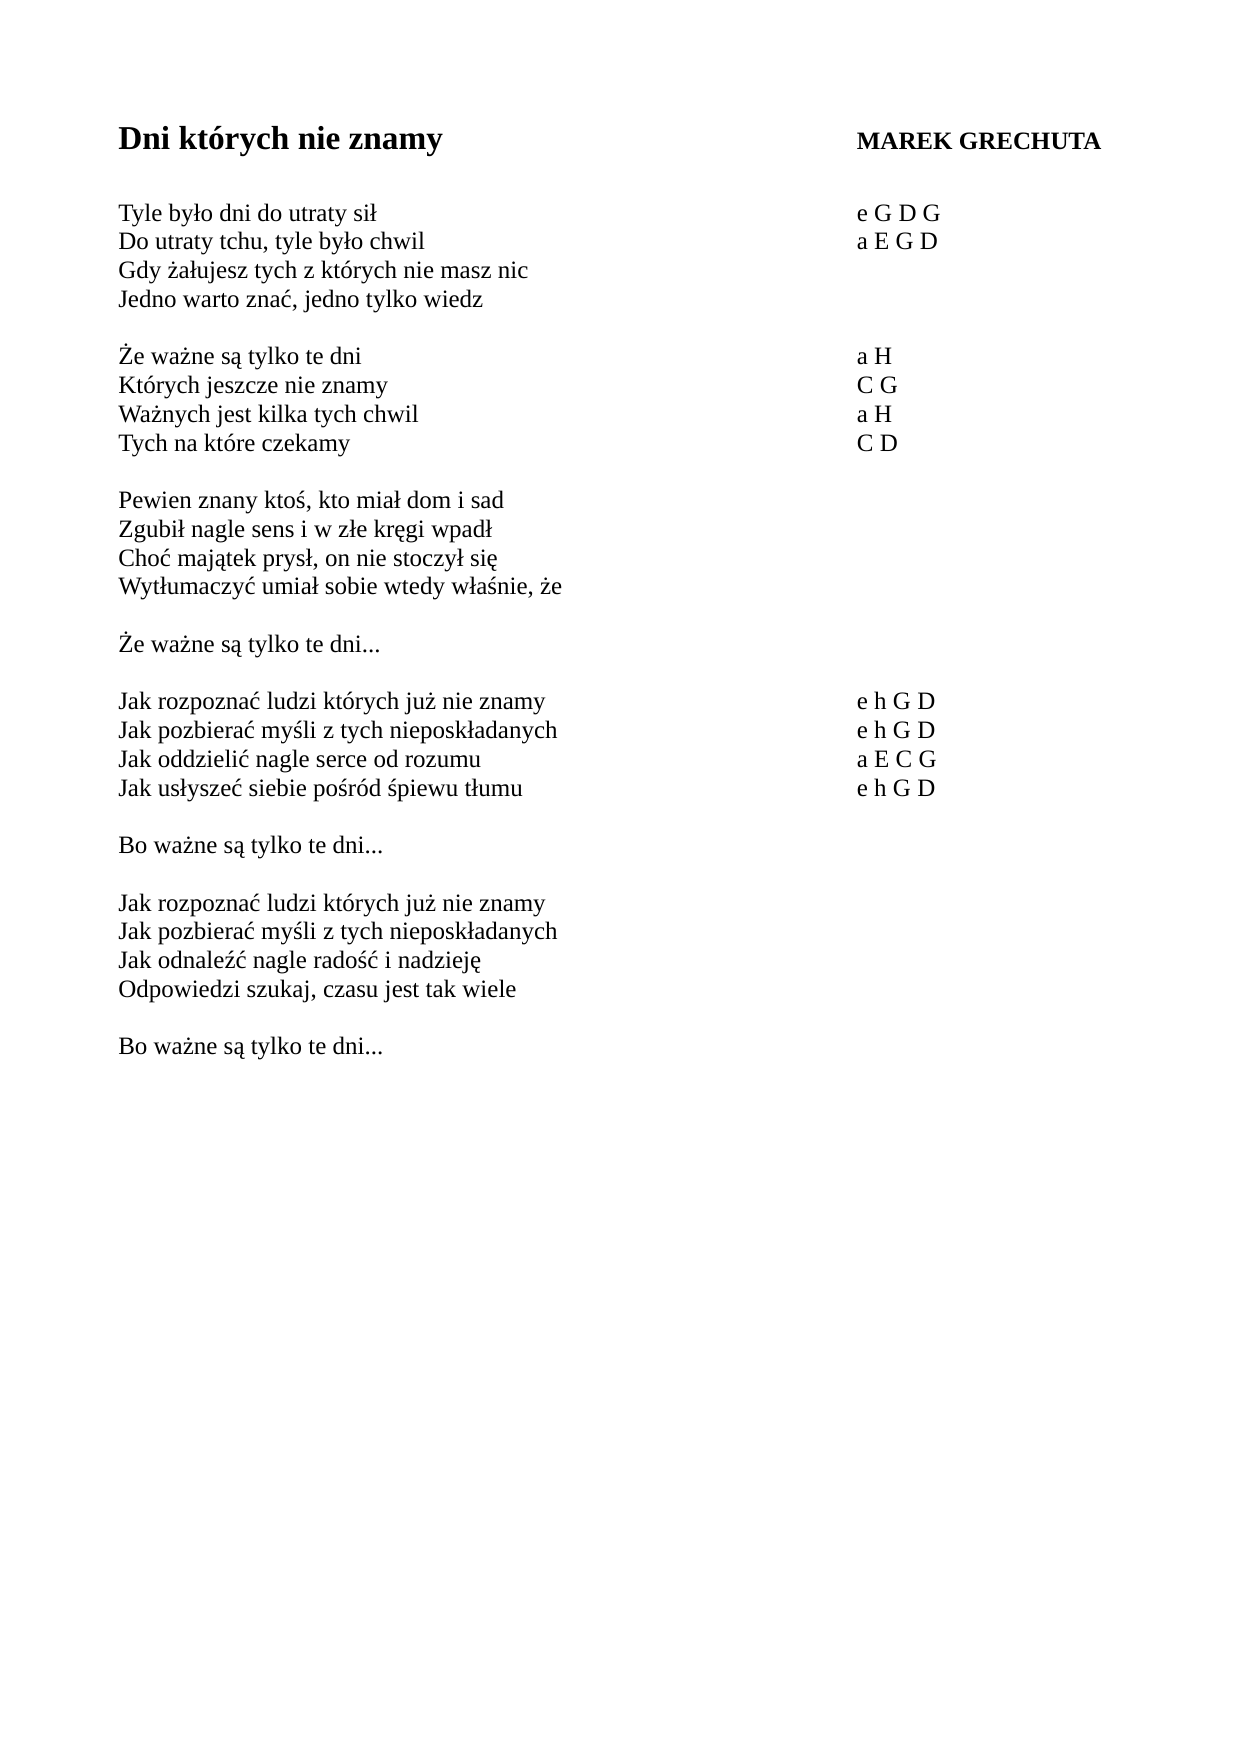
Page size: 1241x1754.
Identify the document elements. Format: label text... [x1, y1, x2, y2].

text Jak oddzielić nagle serce od rozumu a E C G [118, 744, 1122, 773]
text Jak pozbierać myśli z tych nieposkładanych e h G D [118, 715, 1122, 744]
text Bo ważne są tylko te dni... [118, 1031, 1122, 1060]
text Wytłumaczyć umiał sobie wtedy właśnie, że [118, 571, 1122, 600]
text Jak rozpoznać ludzi których już nie znamy [118, 888, 1122, 916]
text Jedno warto znać, jedno tylko wiedz [118, 284, 1122, 313]
text Jak pozbierać myśli z tych nieposkładanych [118, 916, 1122, 945]
text Że ważne są tylko te dni a H [118, 341, 1122, 370]
text Odpowiedzi szukaj, czasu jest tak wiele [118, 974, 1122, 1003]
text Tych na które czekamy C D [118, 428, 1122, 456]
text Jak rozpoznać ludzi których już nie znamy e h G D [118, 686, 1122, 715]
text Tyle było dni do utraty sił e G D G [118, 198, 1122, 226]
text Gdy żałujesz tych z których nie masz nic [118, 255, 1122, 284]
text Pewien znany ktoś, kto miał dom i sad [118, 485, 1122, 514]
text Do utraty tchu, tyle było chwil a E G D [118, 226, 1122, 255]
text Bo ważne są tylko te dni... [118, 830, 1122, 859]
text Ważnych jest kilka tych chwil a H [118, 399, 1122, 428]
text Jak usłyszeć siebie pośród śpiewu tłumu e h G D [118, 773, 1122, 801]
text Których jeszcze nie znamy C G [118, 370, 1122, 399]
text Choć majątek prysł, on nie stoczył się [118, 543, 1122, 571]
text Zgubił nagle sens i w złe kręgi wpadł [118, 514, 1122, 543]
text Jak odnaleźć nagle radość i nadzieję [118, 945, 1122, 974]
text Że ważne są tylko te dni... [118, 629, 1122, 658]
subtitle Dni których nie znamy MAREK GRECHUTA [118, 118, 1122, 156]
